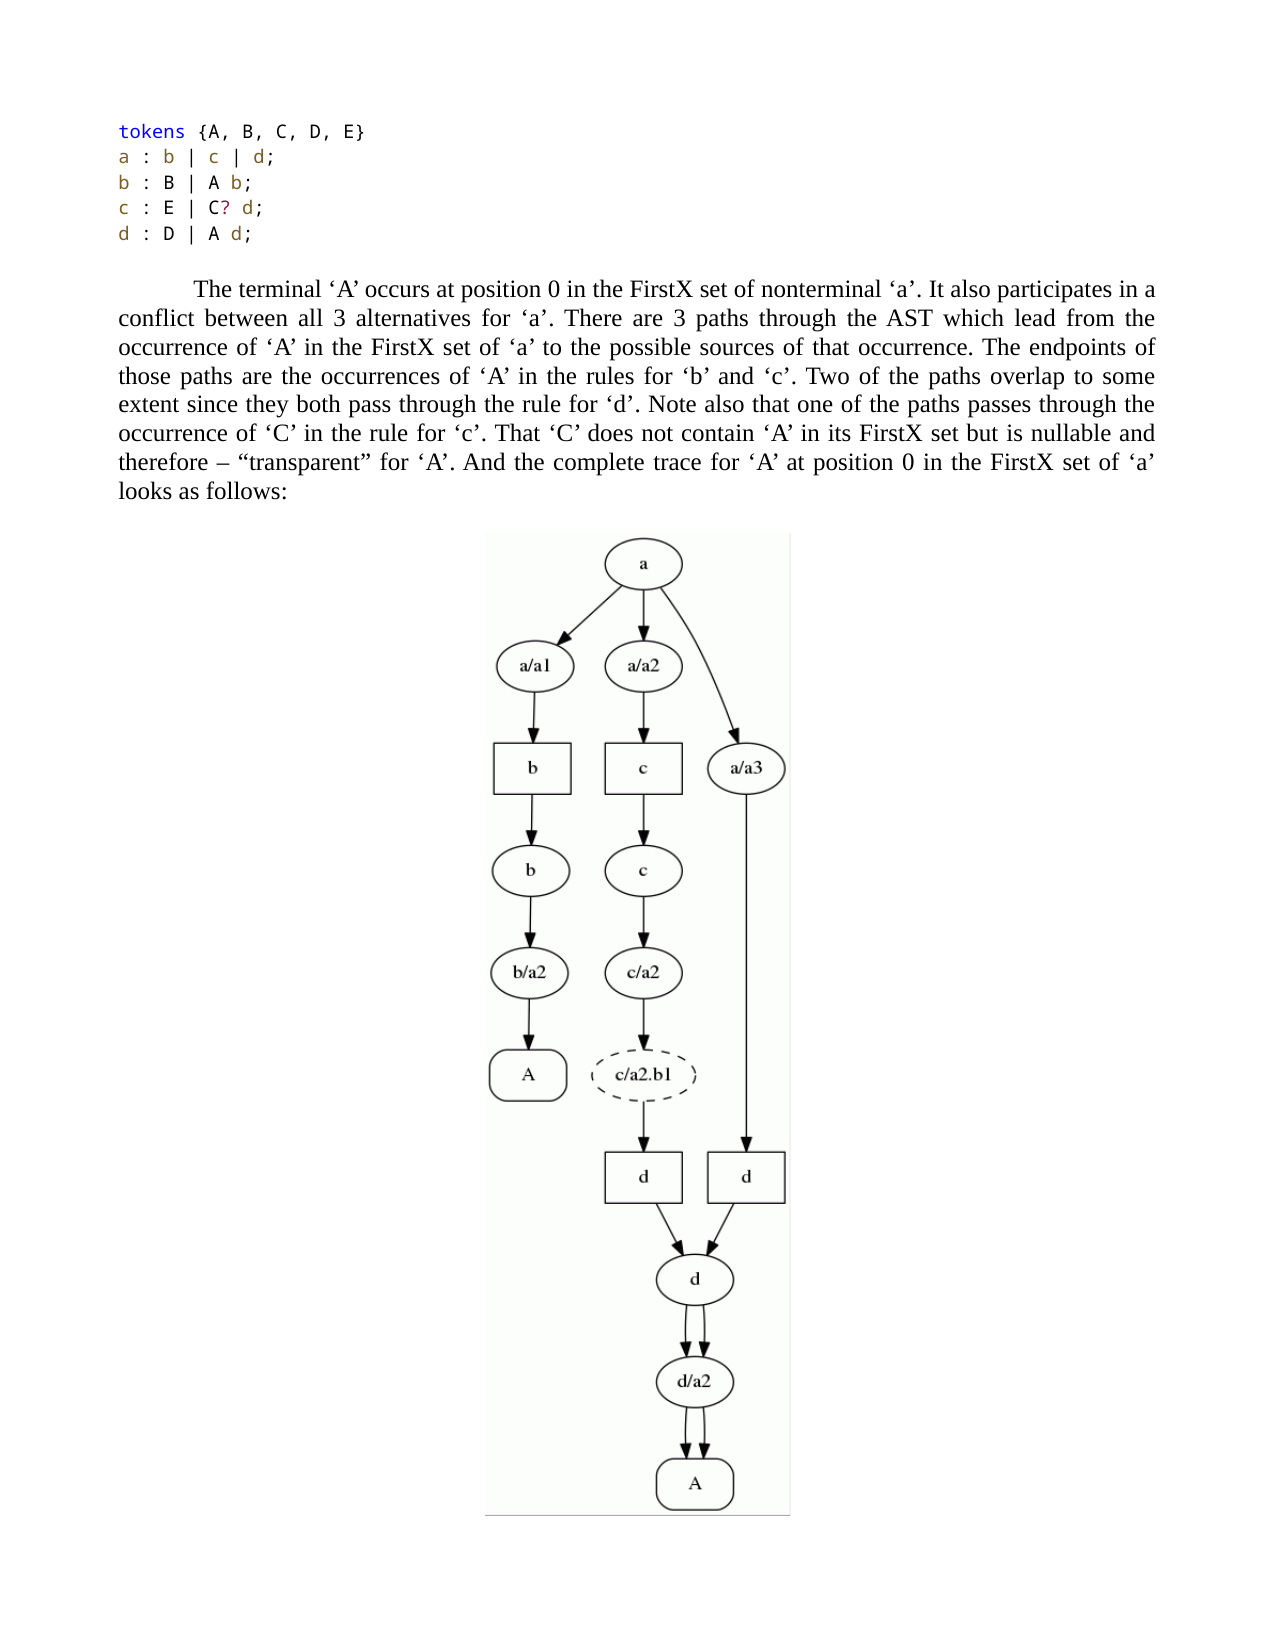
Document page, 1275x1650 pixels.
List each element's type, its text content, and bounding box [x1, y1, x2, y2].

text c : E | C? d; [118, 195, 1157, 220]
text d : D | A d; [118, 220, 1157, 246]
text tokens {A, B, C, D, E} [118, 118, 1157, 144]
picture [485, 533, 791, 1516]
text The terminal ‘A’ occurs at position 0 in the FirstX set of nonterminal ‘a’. It also participates in a conflict between all 3 alternatives for ‘a’. There are 3 paths through the AST which lead from the occurrence of ‘A’ in the FirstX set of ‘a’ to the possible sources of that occurrence. The endpoints of those paths are the occurrences of ‘A’ in the rules for ‘b’ and ‘c’. Two of the paths overlap to some extent since they both pass through the rule for ‘d’. Note also that one of the paths passes through the occurrence of ‘C’ in the rule for ‘c’. That ‘C’ does not contain ‘A’ in its FirstX set but is nullable and therefore – “transparent” for ‘A’. And the complete trace for ‘A’ at position 0 in the FirstX set of ‘a’ looks as follows: [118, 274, 1157, 504]
text a : b | c | d; [118, 144, 1157, 169]
text b : B | A b; [118, 169, 1157, 195]
